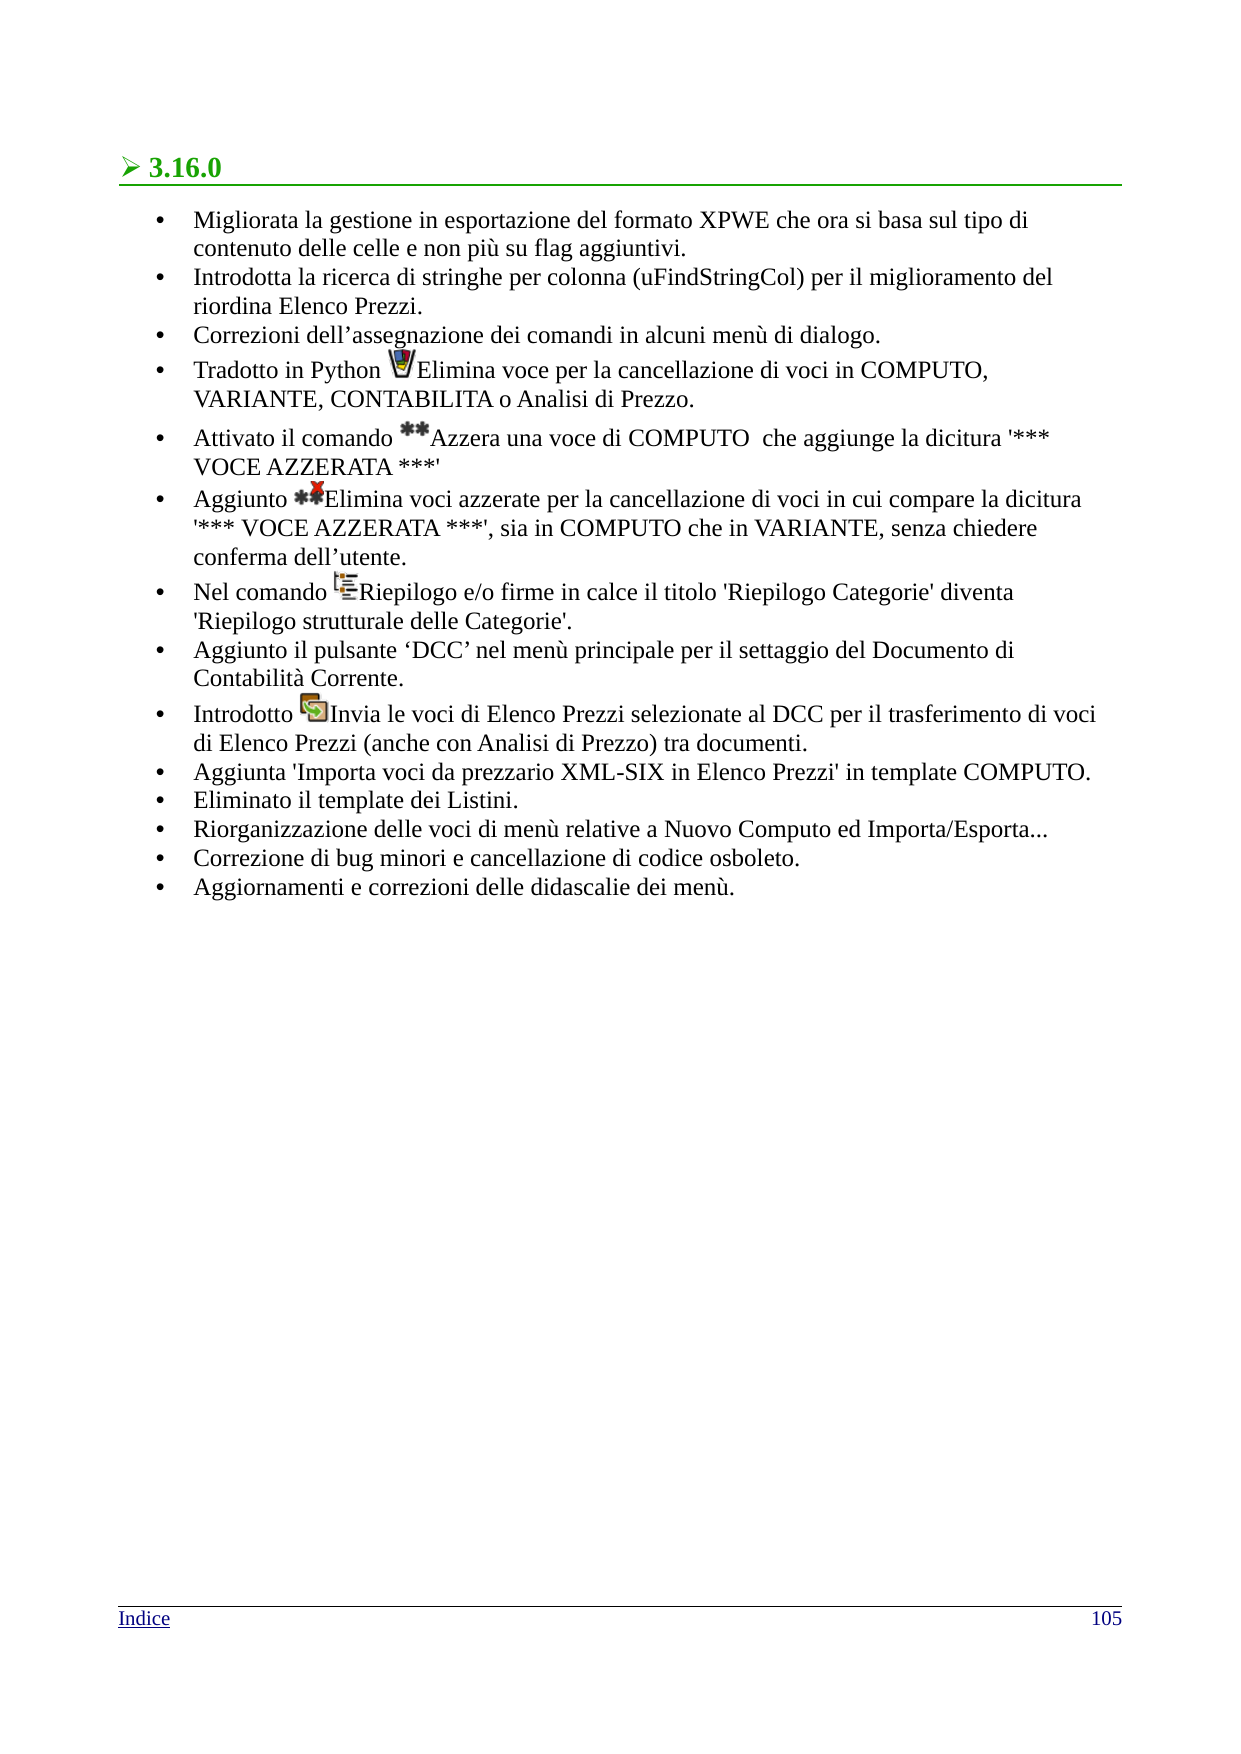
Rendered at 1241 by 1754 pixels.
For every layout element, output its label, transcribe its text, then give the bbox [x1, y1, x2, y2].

list Aggiunto il pulsante ‘DCC’ nel menù principale per il settaggio del Documento di Contabilità Corrente. [156, 634, 1122, 692]
list Aggiunto Elimina voci azzerate per la cancellazione di voci in cui compare la dicitura '*** VOCE AZZERATA ***', sia in COMPUTO che in VARIANTE, senza chiedere conferma dell’utente. [156, 481, 1122, 570]
list Introdotto Invia le voci di Elenco Prezzi selezionate al DCC per il trasferimento di voci di Elenco Prezzi (anche con Analisi di Prezzo) tra documenti. [156, 692, 1122, 756]
picture [399, 412, 430, 443]
list Tradotto in Python Elimina voce per la cancellazione di voci in COMPUTO, VARIANTE, CONTABILITA o Analisi di Prezzo. [156, 349, 1122, 413]
list Migliorata la gestione in esportazione del formato XPWE che ora si basa sul tipo di contenuto delle celle e non più su flag aggiuntivi. [156, 204, 1122, 262]
list Correzione di bug minori e cancellazione di codice osboleto. [156, 843, 1122, 872]
list Introdotta la ricerca di stringhe per colonna (uFindStringCol) per il miglioramento del riordina Elenco Prezzi. [156, 262, 1122, 320]
picture [387, 348, 417, 379]
subtitle 3.16.0 [119, 150, 1122, 184]
list Eliminato il template dei Listini. [156, 785, 1122, 814]
picture [293, 481, 324, 512]
list Riorganizzazione delle voci di menù relative a Nuovo Computo ed Importa/Esporta... [156, 814, 1122, 843]
list Aggiunta 'Importa voci da prezzario XML-SIX in Elenco Prezzi' in template COMPUTO. [156, 756, 1122, 785]
picture [299, 692, 330, 723]
list Nel comando Riepilogo e/o firme in calce il titolo 'Riepilogo Categorie' diventa 'Riepilogo strutturale delle Categorie'. [156, 570, 1122, 634]
picture [333, 570, 359, 601]
list Correzioni dell’assegnazione dei comandi in alcuni menù di dialogo. [156, 320, 1122, 349]
list Attivato il comando Azzera una voce di COMPUTO che aggiunge la dicitura '*** VOCE AZZERATA ***' [156, 413, 1122, 481]
list Aggiornamenti e correzioni delle didascalie dei menù. [156, 872, 1122, 901]
